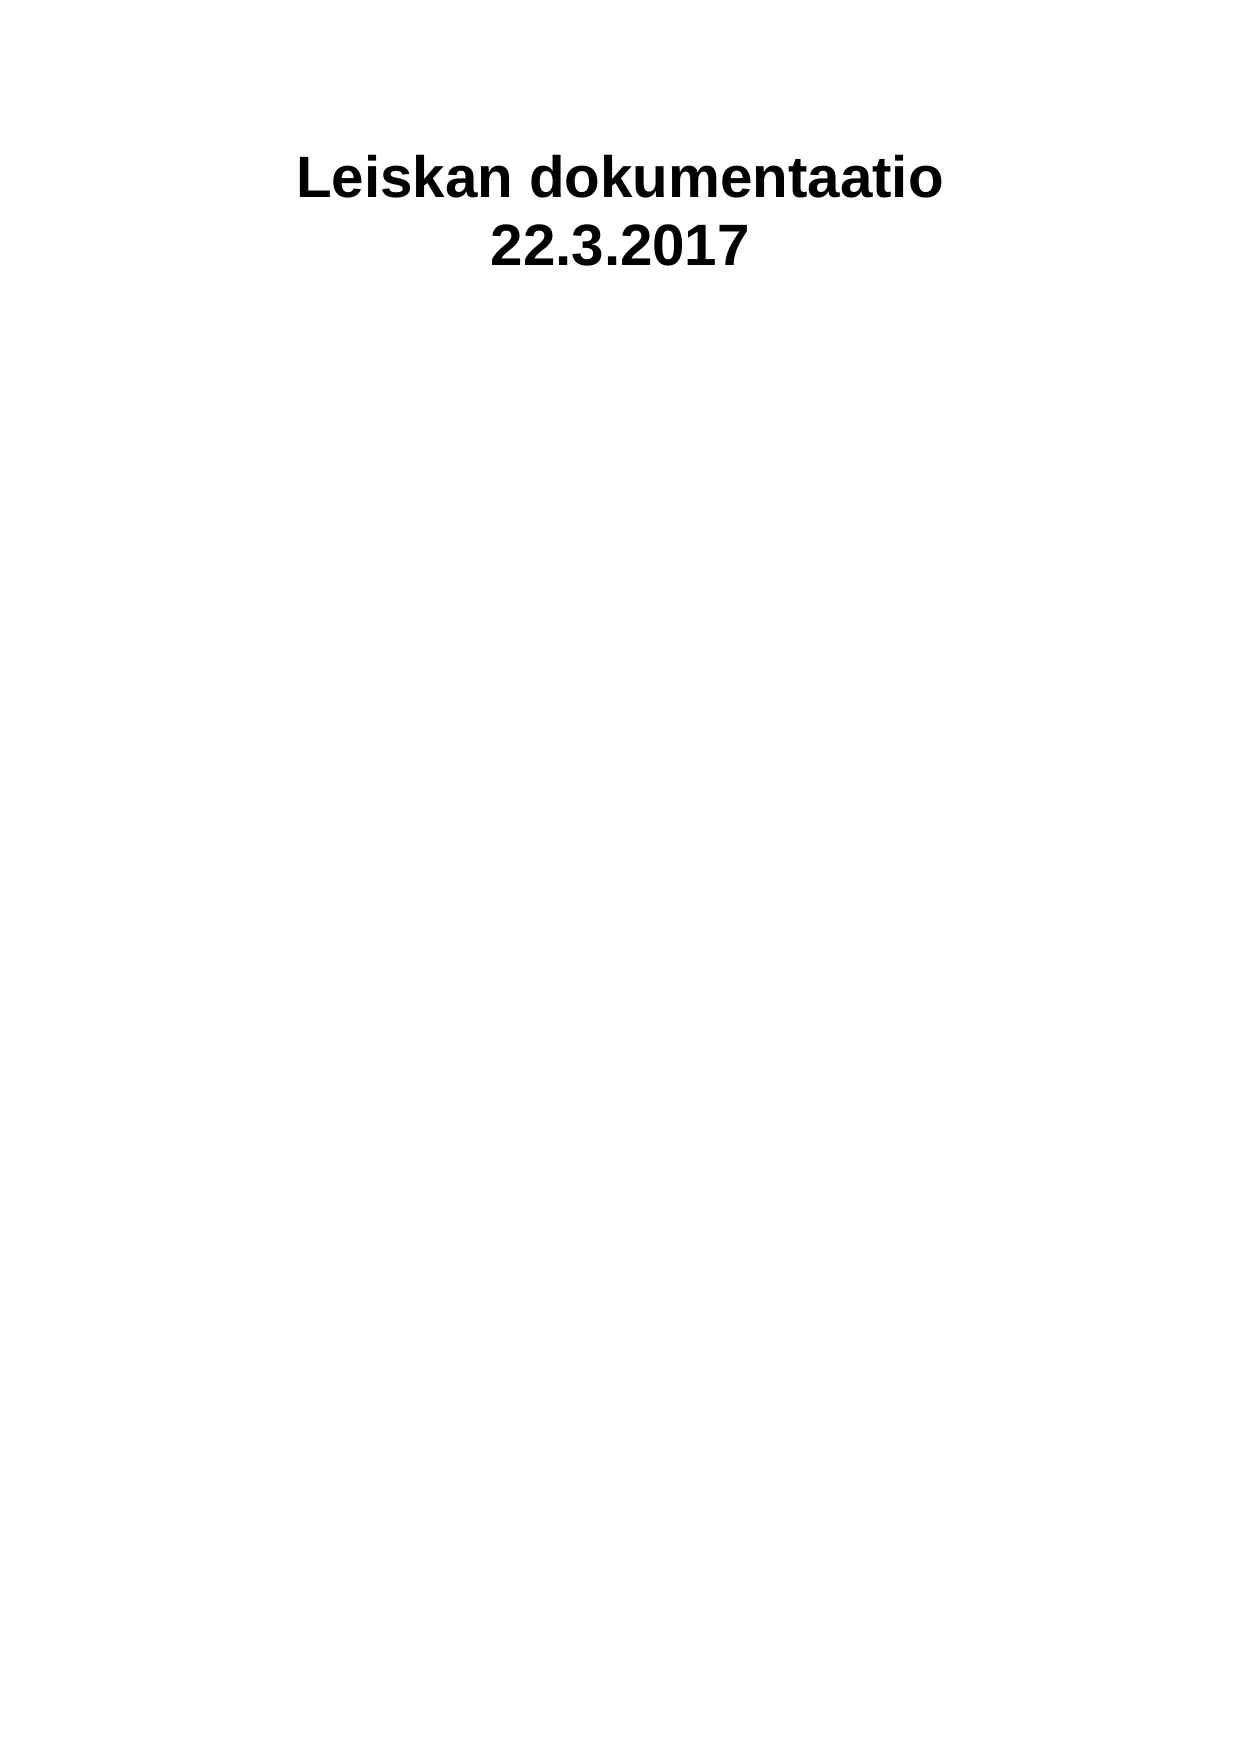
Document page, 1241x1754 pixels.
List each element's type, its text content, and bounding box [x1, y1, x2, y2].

title Leiskan dokumentaatio 22.3.2017 [118, 143, 1122, 277]
